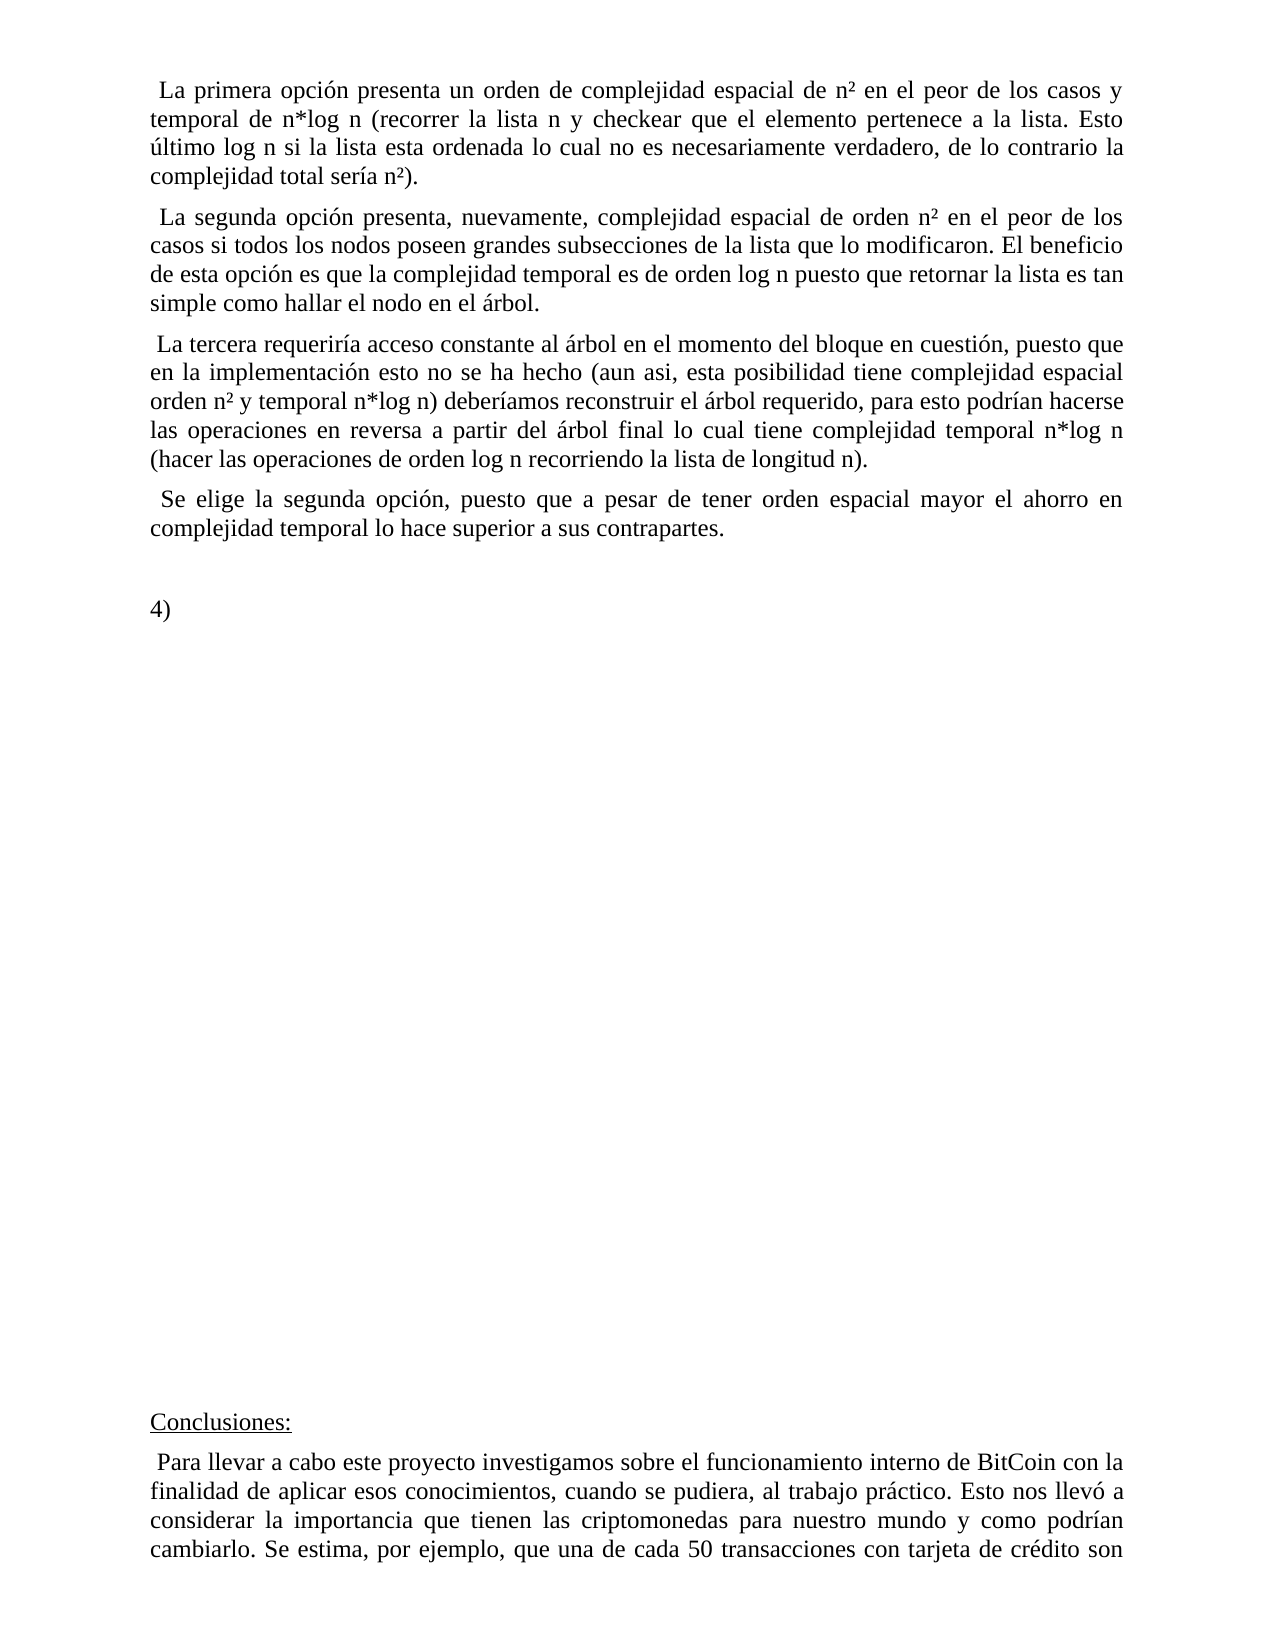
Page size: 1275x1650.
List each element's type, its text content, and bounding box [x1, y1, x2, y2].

text 4) [150, 594, 1125, 623]
text Se elige la segunda opción, puesto que a pesar de tener orden espacial mayor el ahorro en complejidad temporal lo hace superior a sus contrapartes. [150, 484, 1125, 542]
text La segunda opción presenta, nuevamente, complejidad espacial de orden n² en el peor de los casos si todos los nodos poseen grandes subsecciones de la lista que lo modificaron. El beneficio de esta opción es que la complejidad temporal es de orden log n puesto que retornar la lista es tan simple como hallar el nodo en el árbol. [150, 202, 1125, 317]
text Para llevar a cabo este proyecto investigamos sobre el funcionamiento interno de BitCoin con la finalidad de aplicar esos conocimientos, cuando se pudiera, al trabajo práctico. Esto nos llevó a considerar la importancia que tienen las criptomonedas para nuestro mundo y como podrían cambiarlo. Se estima, por ejemplo, que una de cada 50 transacciones con tarjeta de crédito son [150, 1447, 1125, 1562]
text La primera opción presenta un orden de complejidad espacial de n² en el peor de los casos y temporal de n*log n (recorrer la lista n y checkear que el elemento pertenece a la lista. Esto último log n si la lista esta ordenada lo cual no es necesariamente verdadero, de lo contrario la complejidad total sería n²). [150, 75, 1125, 190]
text Conclusiones: [150, 1407, 1125, 1436]
text La tercera requeriría acceso constante al árbol en el momento del bloque en cuestión, puesto que en la implementación esto no se ha hecho (aun asi, esta posibilidad tiene complejidad espacial orden n² y temporal n*log n) deberíamos reconstruir el árbol requerido, para esto podrían hacerse las operaciones en reversa a partir del árbol final lo cual tiene complejidad temporal n*log n (hacer las operaciones de orden log n recorriendo la lista de longitud n). [150, 329, 1125, 472]
